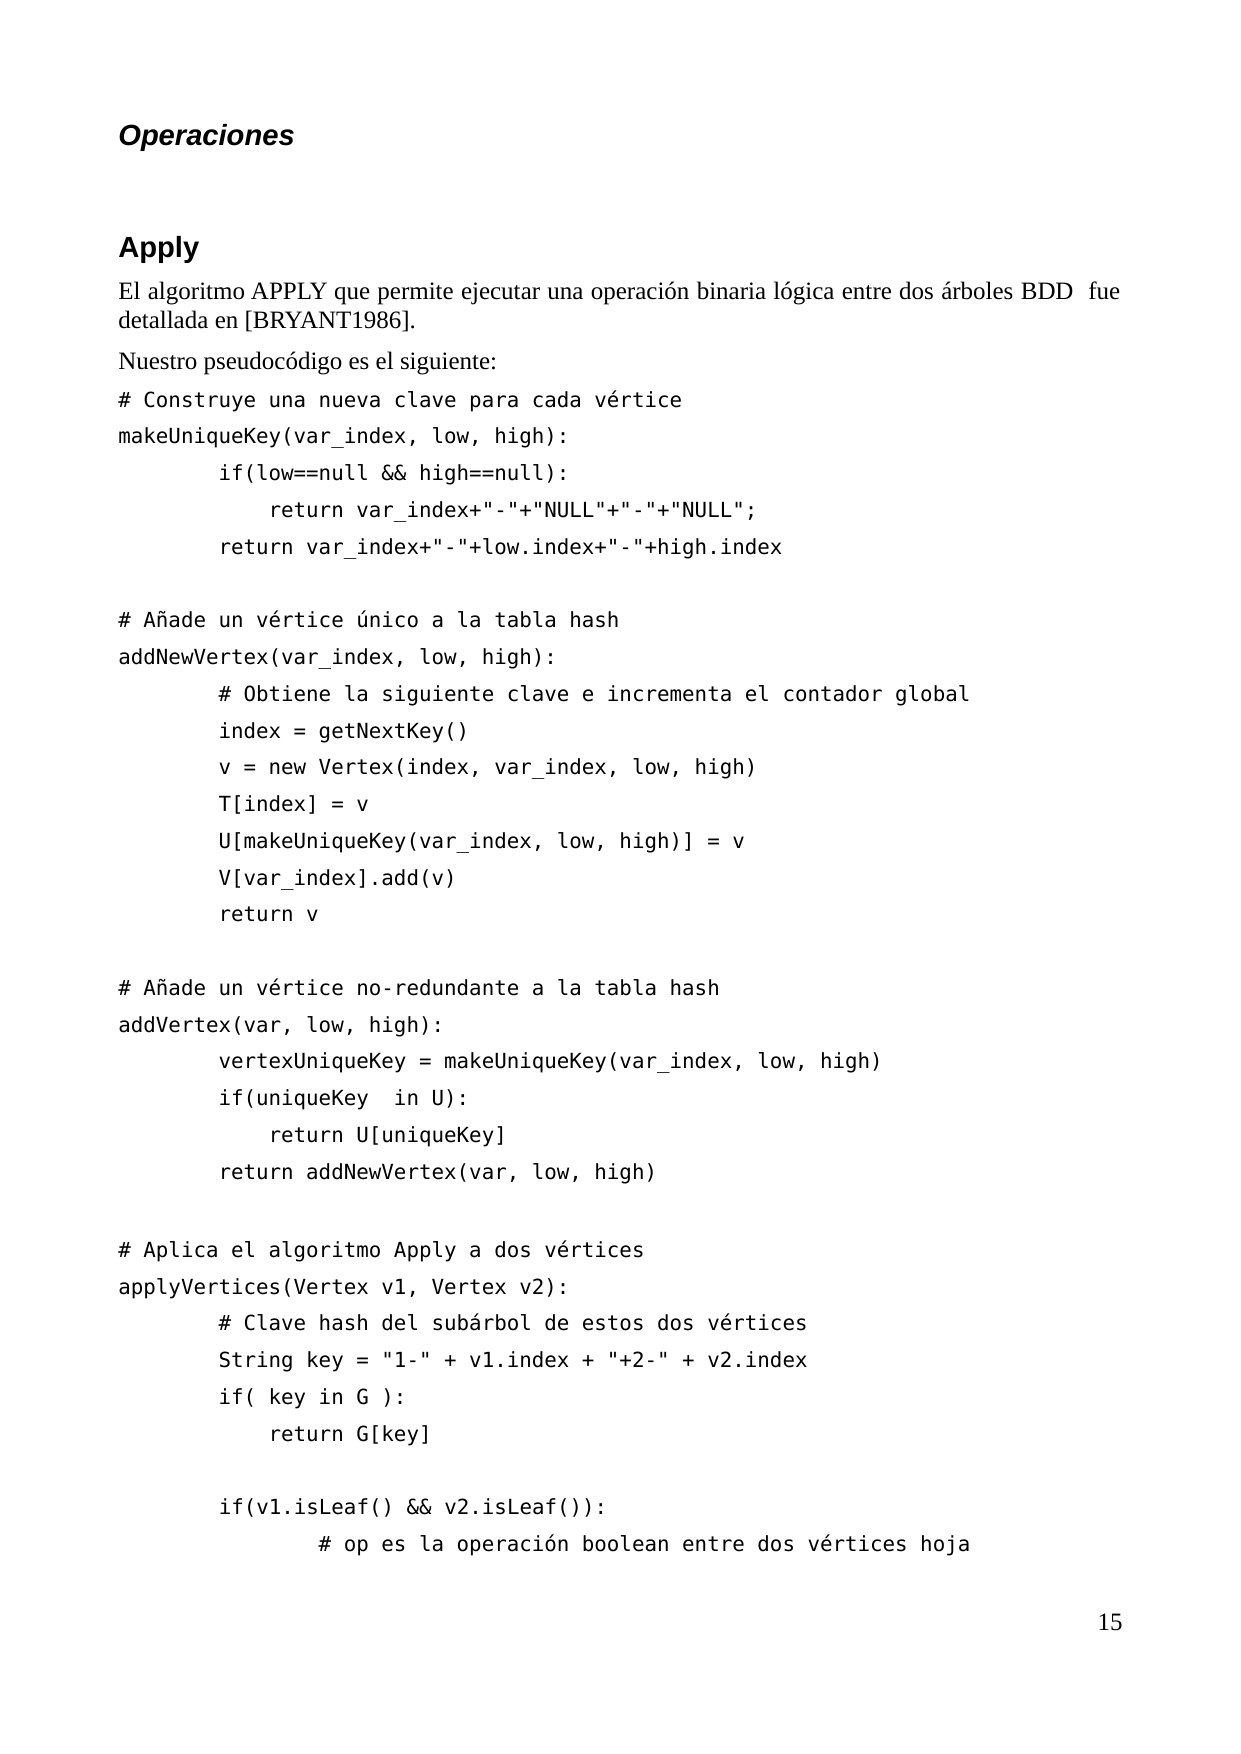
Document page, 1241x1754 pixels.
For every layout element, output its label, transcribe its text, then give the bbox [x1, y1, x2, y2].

text index = getNextKey() [118, 719, 1122, 743]
text # Construye una nueva clave para cada vértice [118, 388, 1122, 412]
text makeUniqueKey(var_index, low, high): [118, 424, 1122, 449]
text String key = "1-" + v1.index + "+2-" + v2.index [118, 1348, 1122, 1372]
text # Obtiene la siguiente clave e incrementa el contador global [118, 682, 1122, 706]
text applyVertices(Vertex v1, Vertex v2): [118, 1275, 1122, 1299]
text if(v1.isLeaf() && v2.isLeaf()): [118, 1495, 1122, 1519]
text return var_index+"-"+low.index+"-"+high.index [118, 535, 1122, 559]
text if(uniqueKey in U): [118, 1086, 1122, 1111]
subtitle Operaciones [118, 118, 1122, 152]
text addNewVertex(var_index, low, high): [118, 645, 1122, 669]
text # Clave hash del subárbol de estos dos vértices [118, 1311, 1122, 1336]
subtitle Apply [118, 230, 1122, 264]
text vertexUniqueKey = makeUniqueKey(var_index, low, high) [118, 1049, 1122, 1074]
text # Añade un vértice único a la tabla hash [118, 608, 1122, 633]
text # op es la operación boolean entre dos vértices hoja [118, 1532, 1122, 1556]
text return G[key] [118, 1422, 1122, 1446]
text Nuestro pseudocódigo es el siguiente: [118, 346, 1122, 375]
text if(low==null && high==null): [118, 461, 1122, 486]
text T[index] = v [118, 792, 1122, 816]
text return var_index+"-"+"NULL"+"-"+"NULL"; [118, 498, 1122, 522]
text # Añade un vértice no-redundante a la tabla hash [118, 976, 1122, 1000]
text v = new Vertex(index, var_index, low, high) [118, 755, 1122, 780]
text U[makeUniqueKey(var_index, low, high)] = v [118, 829, 1122, 853]
text V[var_index].add(v) [118, 866, 1122, 890]
text return U[uniqueKey] [118, 1123, 1122, 1147]
text addVertex(var, low, high): [118, 1013, 1122, 1037]
text if( key in G ): [118, 1385, 1122, 1409]
text return addNewVertex(var, low, high) [118, 1160, 1122, 1184]
text return v [118, 902, 1122, 927]
text # Aplica el algoritmo Apply a dos vértices [118, 1238, 1122, 1262]
text El algoritmo APPLY que permite ejecutar una operación binaria lógica entre dos árboles BDD fue detallada en [BRYANT1986]. [118, 276, 1122, 334]
